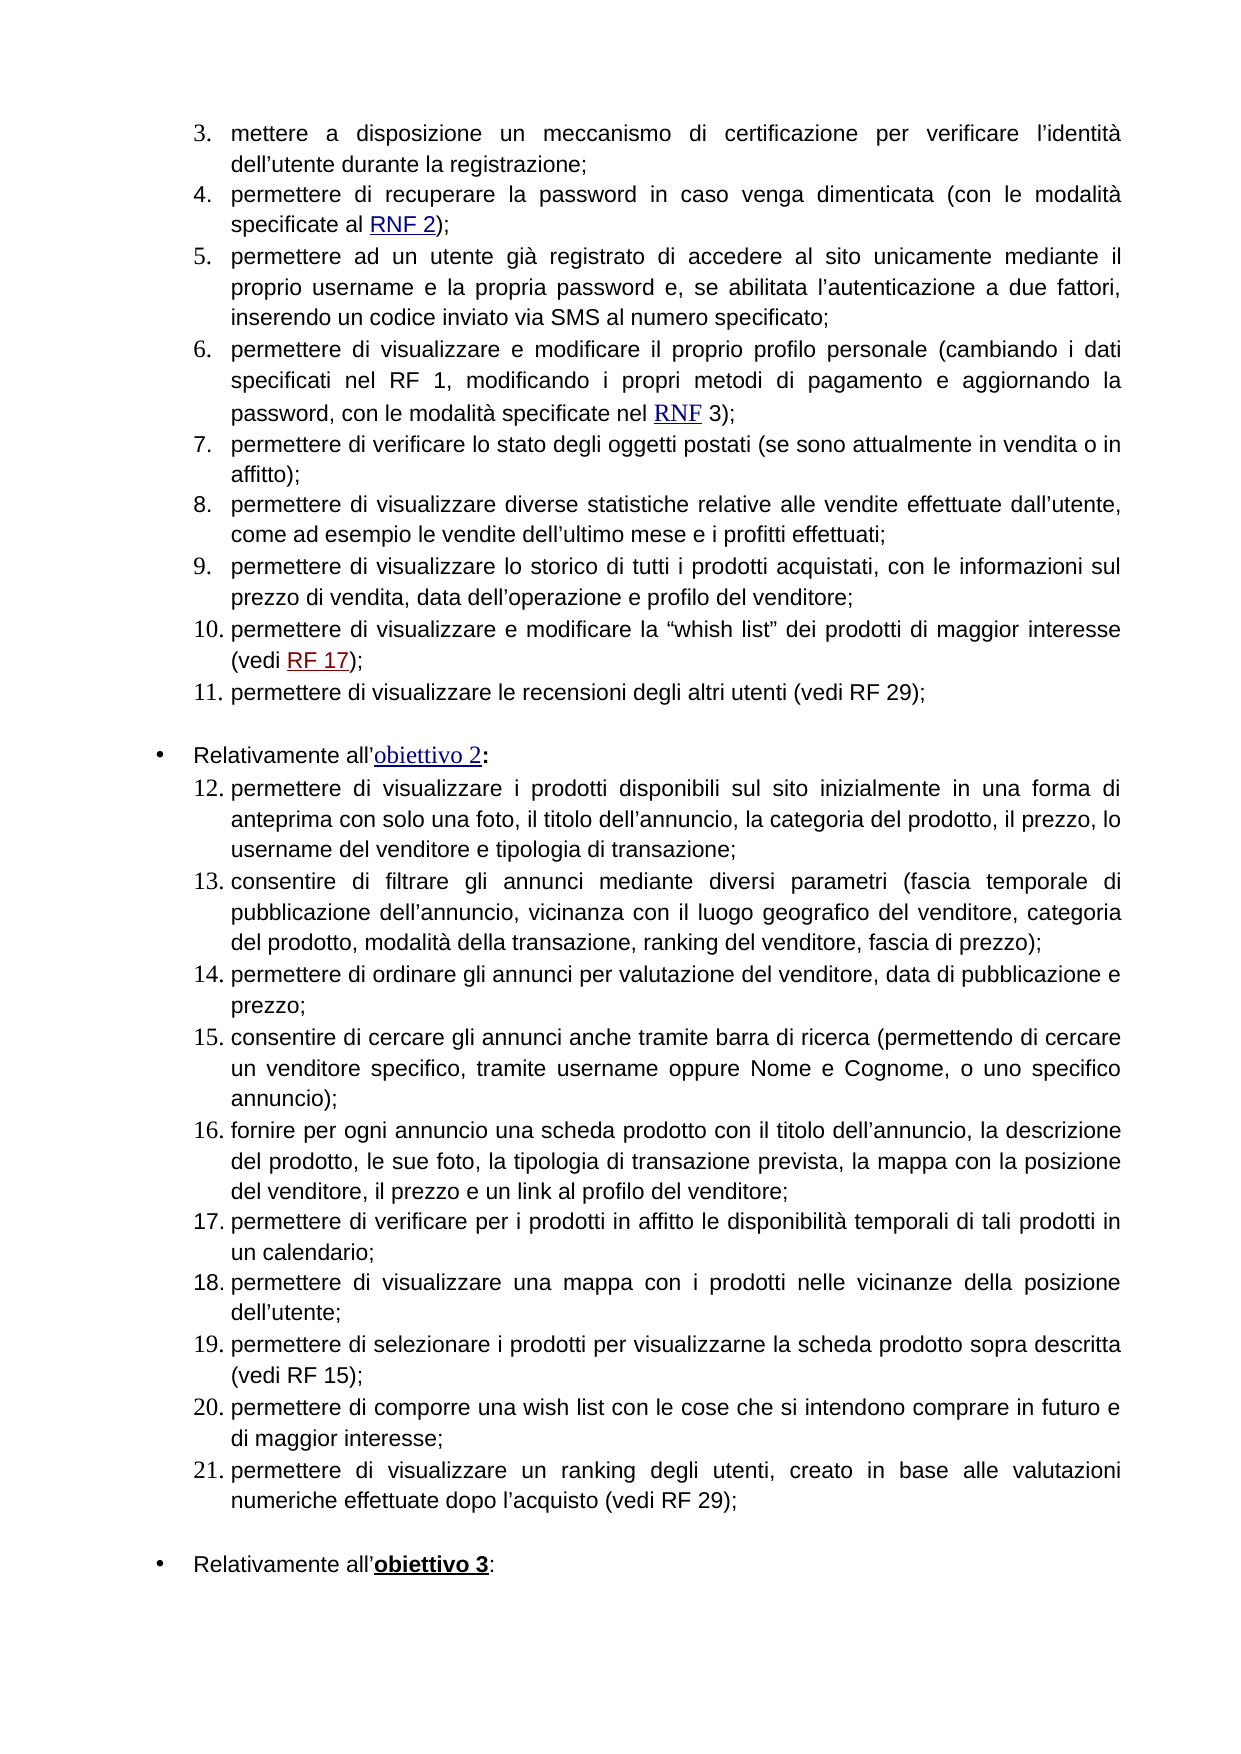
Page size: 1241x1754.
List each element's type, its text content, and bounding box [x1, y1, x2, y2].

list Relativamente all’obiettivo 3: [156, 1551, 1122, 1577]
list permettere di visualizzare una mappa con i prodotti nelle vicinanze della posizione dell’utente; [193, 1269, 1122, 1325]
list permettere di selezionare i prodotti per visualizzarne la scheda prodotto sopra descritta (vedi RF 15); [193, 1329, 1122, 1388]
list permettere di visualizzare lo storico di tutti i prodotti acquistati, con le informazioni sul prezzo di vendita, data dell’operazione e profilo del venditore; [193, 551, 1122, 610]
list consentire di cercare gli annunci anche tramite barra di ricerca (permettendo di cercare un venditore specifico, tramite username oppure Nome e Cognome, o uno specifico annuncio); [193, 1022, 1122, 1111]
list permettere di recuperare la password in caso venga dimenticata (con le modalità specificate al RNF 2); [193, 181, 1122, 237]
list consentire di filtrare gli annunci mediante diversi parametri (fascia temporale di pubblicazione dell’annuncio, vicinanza con il luogo geografico del venditore, categoria del prodotto, modalità della transazione, ranking del venditore, fascia di prezzo); [193, 866, 1122, 956]
list permettere di comporre una wish list con le cose che si intendono comprare in futuro e di maggior interesse; [193, 1392, 1122, 1451]
list permettere di visualizzare diverse statistiche relative alle vendite effettuate dall’utente, come ad esempio le vendite dell’ultimo mese e i profitti effettuati; [193, 491, 1122, 548]
list permettere ad un utente già registrato di accedere al sito unicamente mediante il proprio username e la propria password e, se abilitata l’autenticazione a due fattori, inserendo un codice inviato via SMS al numero specificato; [193, 241, 1122, 331]
list permettere di visualizzare i prodotti disponibili sul sito inizialmente in una forma di anteprima con solo una foto, il titolo dell’annuncio, la categoria del prodotto, il prezzo, lo username del venditore e tipologia di transazione; [193, 773, 1122, 862]
list permettere di visualizzare un ranking degli utenti, creato in base alle valutazioni numeriche effettuate dopo l’acquisto (vedi RF 29); [193, 1455, 1122, 1514]
list Relativamente all’obiettivo 2: [156, 740, 1122, 769]
list permettere di visualizzare e modificare la “whish list” dei prodotti di maggior interesse (vedi RF 17); [193, 614, 1122, 673]
list permettere di visualizzare e modificare il proprio profilo personale (cambiando i dati specificati nel RF 1, modificando i propri metodi di pagamento e aggiornando la password, con le modalità specificate nel RNF 3); [193, 334, 1122, 426]
list permettere di verificare per i prodotti in affitto le disponibilità temporali di tali prodotti in un calendario; [193, 1208, 1122, 1265]
list permettere di visualizzare le recensioni degli altri utenti (vedi RF 29); [193, 677, 1122, 706]
list mettere a disposizione un meccanismo di certificazione per verificare l’identità dell’utente durante la registrazione; [193, 118, 1122, 177]
list permettere di ordinare gli annunci per valutazione del venditore, data di pubblicazione e prezzo; [193, 959, 1122, 1018]
list permettere di verificare lo stato degli oggetti postati (se sono attualmente in vendita o in affitto); [193, 431, 1122, 487]
list fornire per ogni annuncio una scheda prodotto con il titolo dell’annuncio, la descrizione del prodotto, le sue foto, la tipologia di transazione prevista, la mappa con la posizione del venditore, il prezzo e un link al profilo del venditore; [193, 1115, 1122, 1204]
